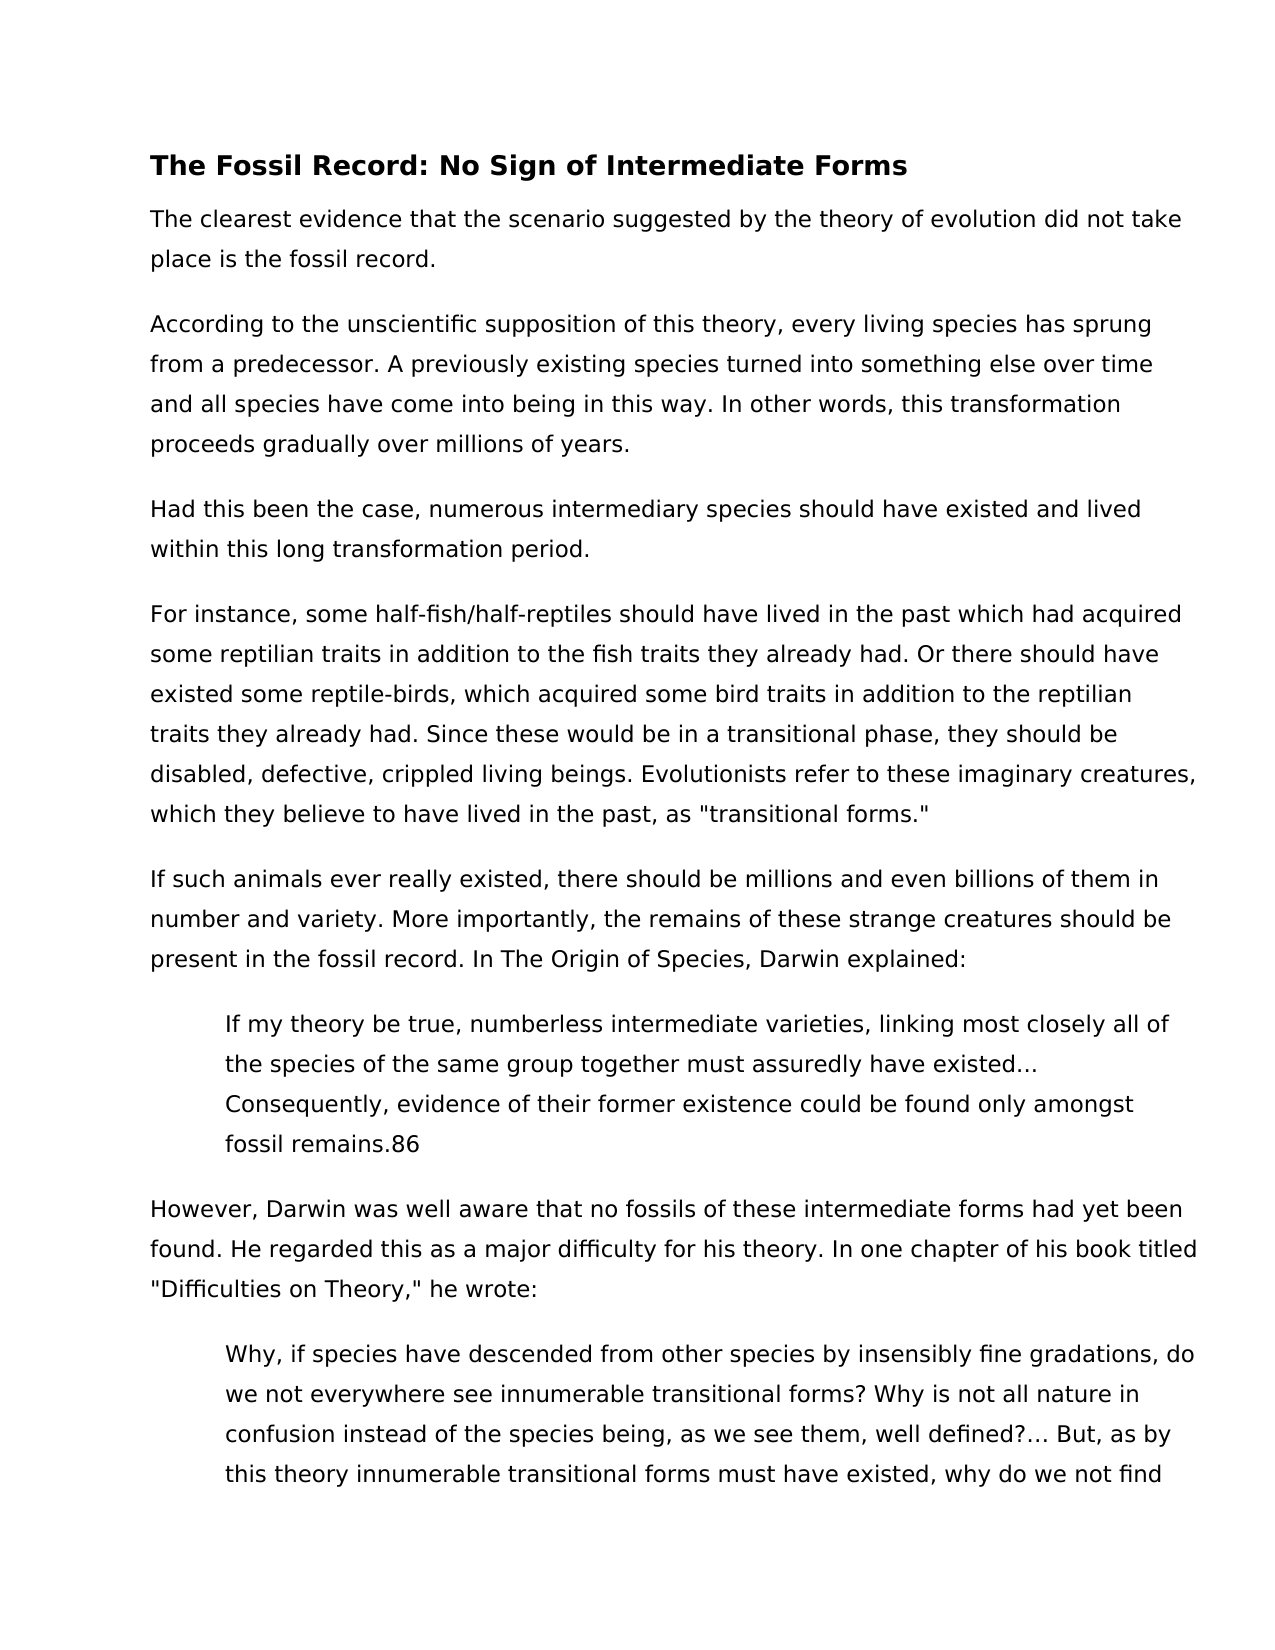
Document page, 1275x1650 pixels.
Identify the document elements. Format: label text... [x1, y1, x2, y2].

text Had this been the case, numerous intermediary species should have existed and lived within this long transformation period. [150, 497, 1200, 563]
text If my theory be true, numberless intermediate varieties, linking most closely all of the species of the same group together must assuredly have existed... Consequently, evidence of their former existence could be found only amongst fossil remains.86 [225, 1012, 1200, 1158]
text Why, if species have descended from other species by insensibly fine gradations, do we not everywhere see innumerable transitional forms? Why is not all nature in confusion instead of the species being, as we see them, well defined?… But, as by this theory innumerable transitional forms must have existed, why do we not find [225, 1342, 1200, 1488]
text According to the unscientific supposition of this theory, every living species has sprung from a predecessor. A previously existing species turned into something else over time and all species have come into being in this way. In other words, this transformation proceeds gradually over millions of years. [150, 312, 1200, 458]
subtitle The Fossil Record: No Sign of Intermediate Forms [150, 150, 1200, 182]
text The clearest evidence that the scenario suggested by the theory of evolution did not take place is the fossil record. [150, 207, 1200, 273]
text If such animals ever really existed, there should be millions and even billions of them in number and variety. More importantly, the remains of these strange creatures should be present in the fossil record. In The Origin of Species, Darwin explained: [150, 867, 1200, 973]
text For instance, some half-fish/half-reptiles should have lived in the past which had acquired some reptilian traits in addition to the fish traits they already had. Or there should have existed some reptile-birds, which acquired some bird traits in addition to the reptilian traits they already had. Since these would be in a transitional phase, they should be disabled, defective, crippled living beings. Evolutionists refer to these imaginary creatures, which they believe to have lived in the past, as "transitional forms." [150, 602, 1200, 828]
text However, Darwin was well aware that no fossils of these intermediate forms had yet been found. He regarded this as a major difficulty for his theory. In one chapter of his book titled "Difficulties on Theory," he wrote: [150, 1197, 1200, 1303]
